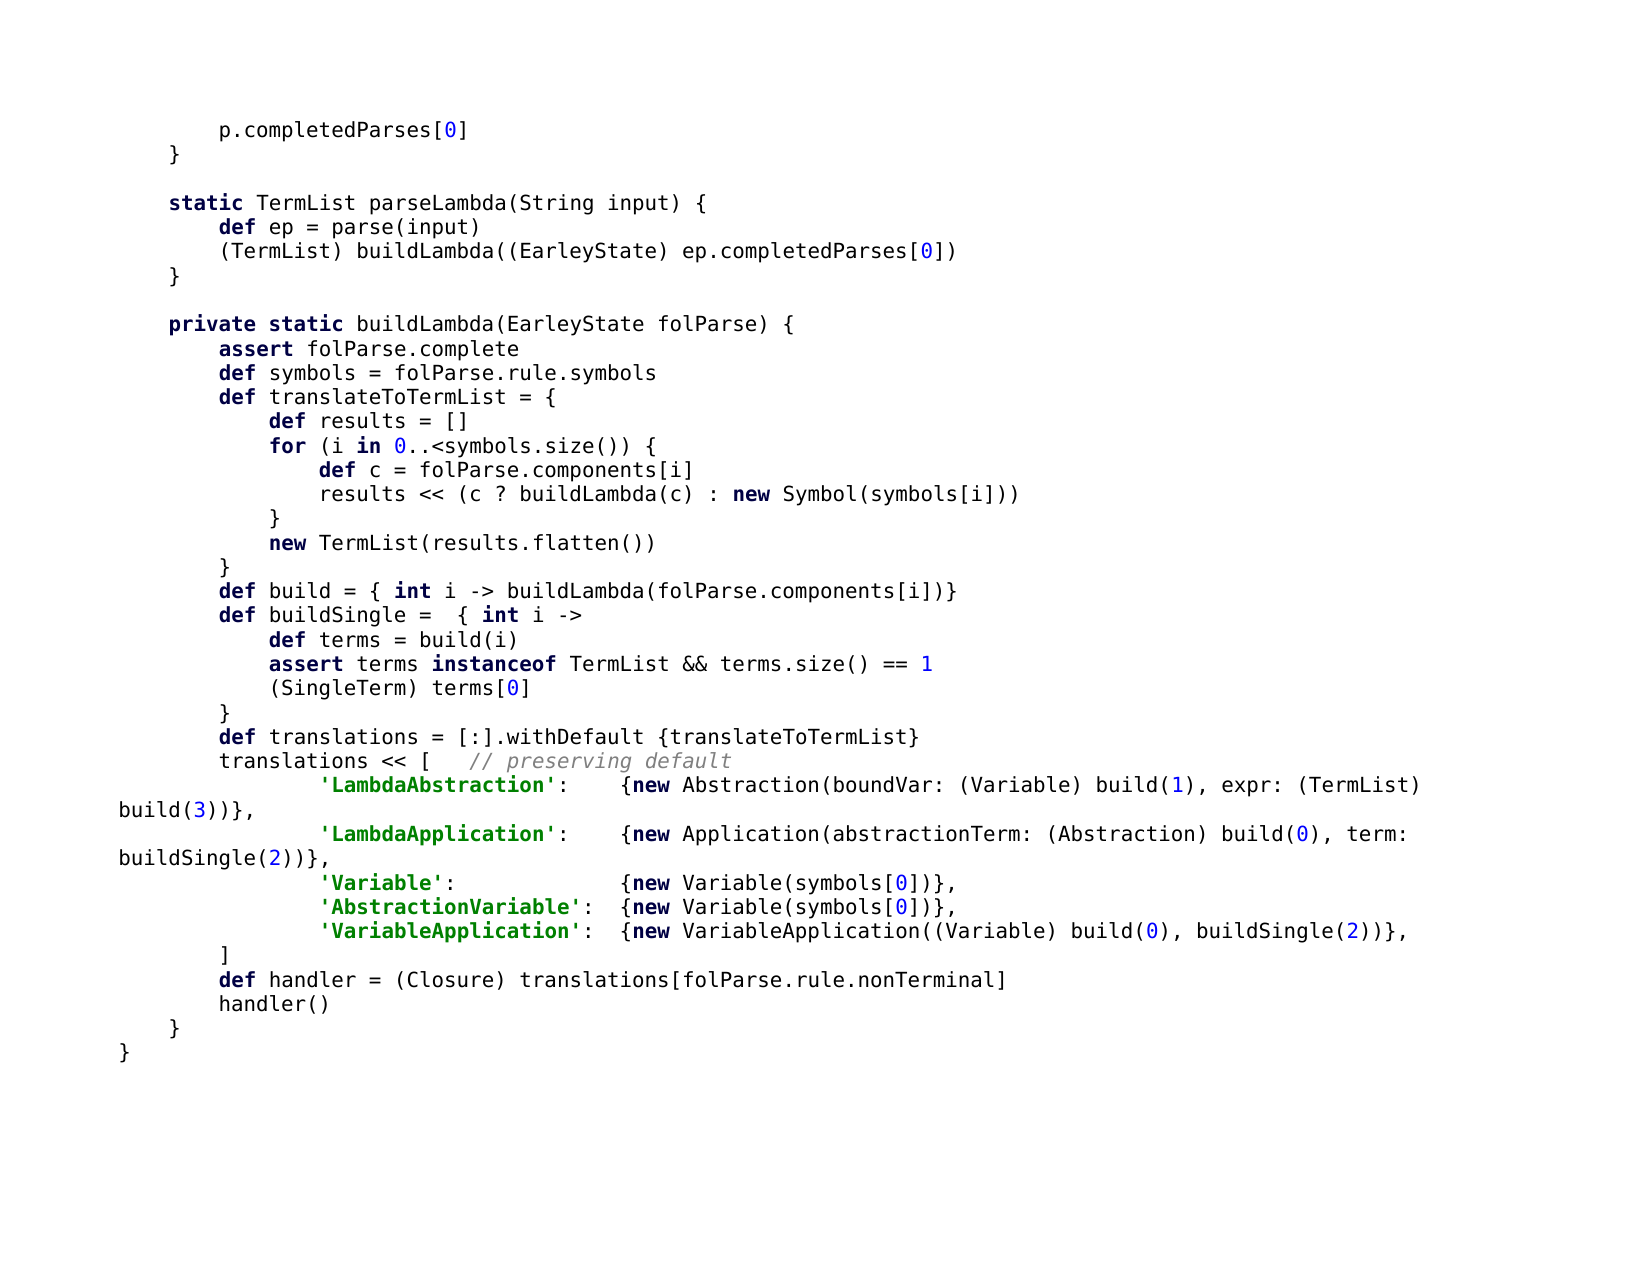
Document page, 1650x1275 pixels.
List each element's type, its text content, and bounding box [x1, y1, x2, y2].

text private static buildLambda(EarleyState folParse) { [118, 312, 1532, 337]
text new TermList(results.flatten()) [118, 531, 1532, 555]
text results << (c ? buildLambda(c) : new Symbol(symbols[i])) [118, 482, 1532, 506]
text def buildSingle = { int i -> [118, 603, 1532, 628]
text def build = { int i -> buildLambda(folParse.components[i])} [118, 579, 1532, 603]
text def handler = (Closure) translations[folParse.rule.nonTerminal] [118, 968, 1532, 992]
text } [118, 701, 1532, 725]
text def symbols = folParse.rule.symbols [118, 361, 1532, 385]
text } [118, 555, 1532, 579]
text 'Variable': {new Variable(symbols[0])}, [118, 871, 1532, 895]
text } [118, 264, 1532, 288]
text ] [118, 943, 1532, 968]
text (SingleTerm) terms[0] [118, 676, 1532, 701]
text 'LambdaAbstraction': {new Abstraction(boundVar: (Variable) build(1), expr: (TermList) build(3))}, [118, 773, 1532, 822]
text translations << [ // preserving default [118, 749, 1532, 773]
text 'LambdaApplication': {new Application(abstractionTerm: (Abstraction) build(0), term: buildSingle(2))}, [118, 822, 1532, 871]
text def results = [] [118, 409, 1532, 434]
text 'VariableApplication': {new VariableApplication((Variable) build(0), buildSingle(2))}, [118, 919, 1532, 943]
text def translateToTermList = { [118, 385, 1532, 409]
text handler() [118, 992, 1532, 1016]
text assert terms instanceof TermList && terms.size() == 1 [118, 652, 1532, 676]
text assert folParse.complete [118, 337, 1532, 361]
text def terms = build(i) [118, 628, 1532, 652]
text def translations = [:].withDefault {translateToTermList} [118, 725, 1532, 749]
text for (i in 0..<symbols.size()) { [118, 434, 1532, 458]
text def ep = parse(input) [118, 215, 1532, 239]
text } [118, 1016, 1532, 1040]
text def c = folParse.components[i] [118, 458, 1532, 482]
text static TermList parseLambda(String input) { [118, 191, 1532, 215]
text } [118, 506, 1532, 531]
text 'AbstractionVariable': {new Variable(symbols[0])}, [118, 895, 1532, 919]
text } [118, 142, 1532, 167]
text p.completedParses[0] [118, 118, 1532, 142]
text (TermList) buildLambda((EarleyState) ep.completedParses[0]) [118, 239, 1532, 264]
text } [118, 1040, 1532, 1065]
